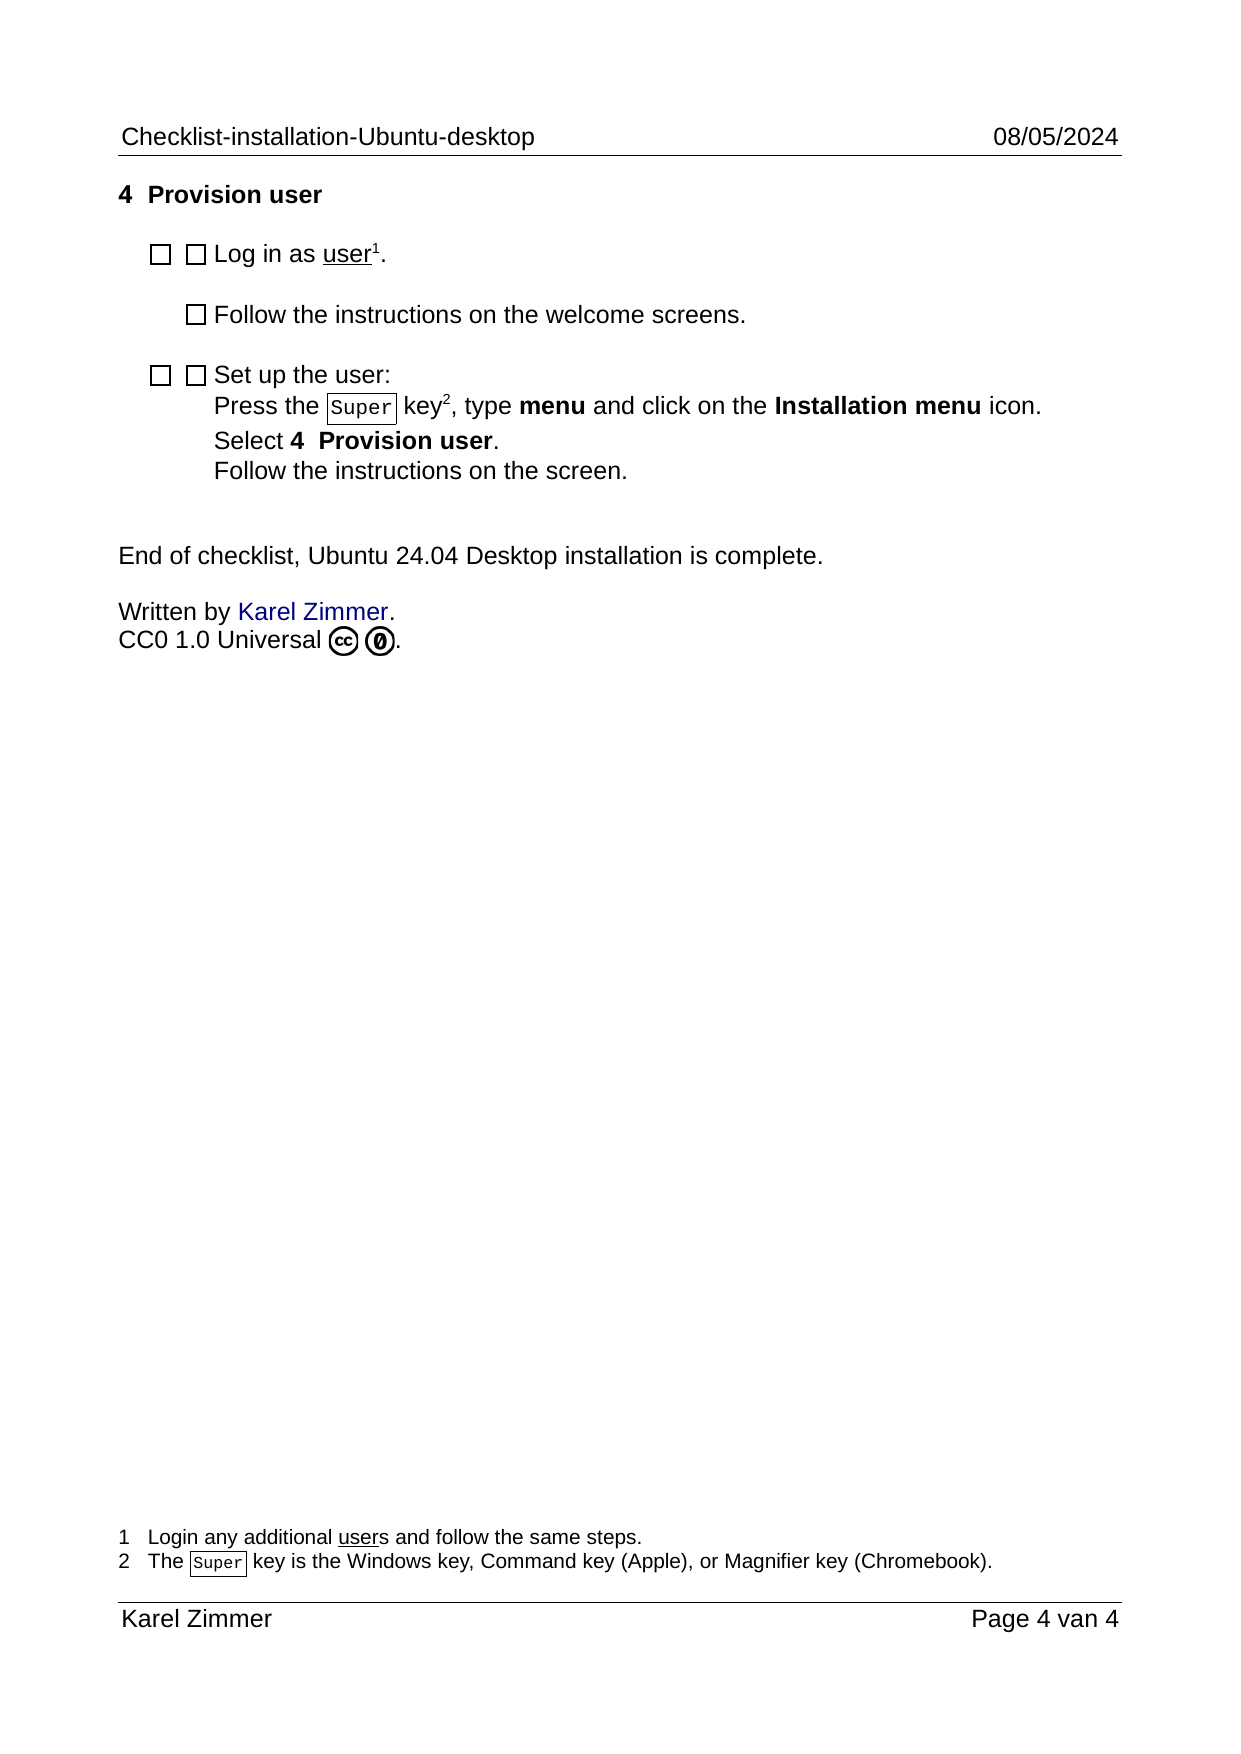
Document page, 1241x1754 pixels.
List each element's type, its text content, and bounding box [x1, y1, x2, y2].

list Provision user [118, 177, 1122, 211]
table_cell [118, 360, 142, 391]
picture [365, 626, 395, 656]
table_cell Follow the instructions on the welcome screens. [213, 300, 1122, 330]
text End of checklist, Ubuntu 24.04 Desktop installation is complete. [118, 542, 1122, 570]
table_cell [118, 425, 142, 456]
table_cell [142, 360, 177, 391]
table_cell [142, 391, 177, 425]
table_cell [177, 456, 213, 486]
table_header Log in as USER. [213, 239, 1122, 269]
text CC0 1.0 Universal [118, 626, 328, 656]
table_cell Press the Super key, type menu and click on the Installation menu icon. [213, 391, 1122, 425]
table_cell Select 4 Provision user. [213, 425, 1122, 456]
table_cell [142, 456, 177, 486]
table_cell [177, 330, 213, 360]
table_cell [177, 360, 213, 391]
table_cell [118, 269, 142, 300]
table_header [177, 239, 213, 269]
picture [328, 626, 359, 656]
table_cell [213, 330, 1122, 360]
table_cell Set up the user: [213, 360, 1122, 391]
table_cell [142, 269, 177, 300]
table_cell [142, 425, 177, 456]
table_cell [118, 456, 142, 486]
table_cell [177, 300, 213, 330]
table_cell [142, 330, 177, 360]
table_header [118, 239, 142, 269]
table_cell [142, 300, 177, 330]
text Written by Karel Zimmer. [118, 598, 1122, 626]
table_cell [177, 391, 213, 425]
table_cell [118, 391, 142, 425]
table_cell [177, 269, 213, 300]
table_cell [177, 425, 213, 456]
table_cell Follow the instructions on the screen. [213, 456, 1122, 486]
table_header [142, 239, 177, 269]
table_cell [118, 330, 142, 360]
table_cell [213, 269, 1122, 300]
table_cell [118, 300, 142, 330]
text . [395, 626, 1122, 656]
